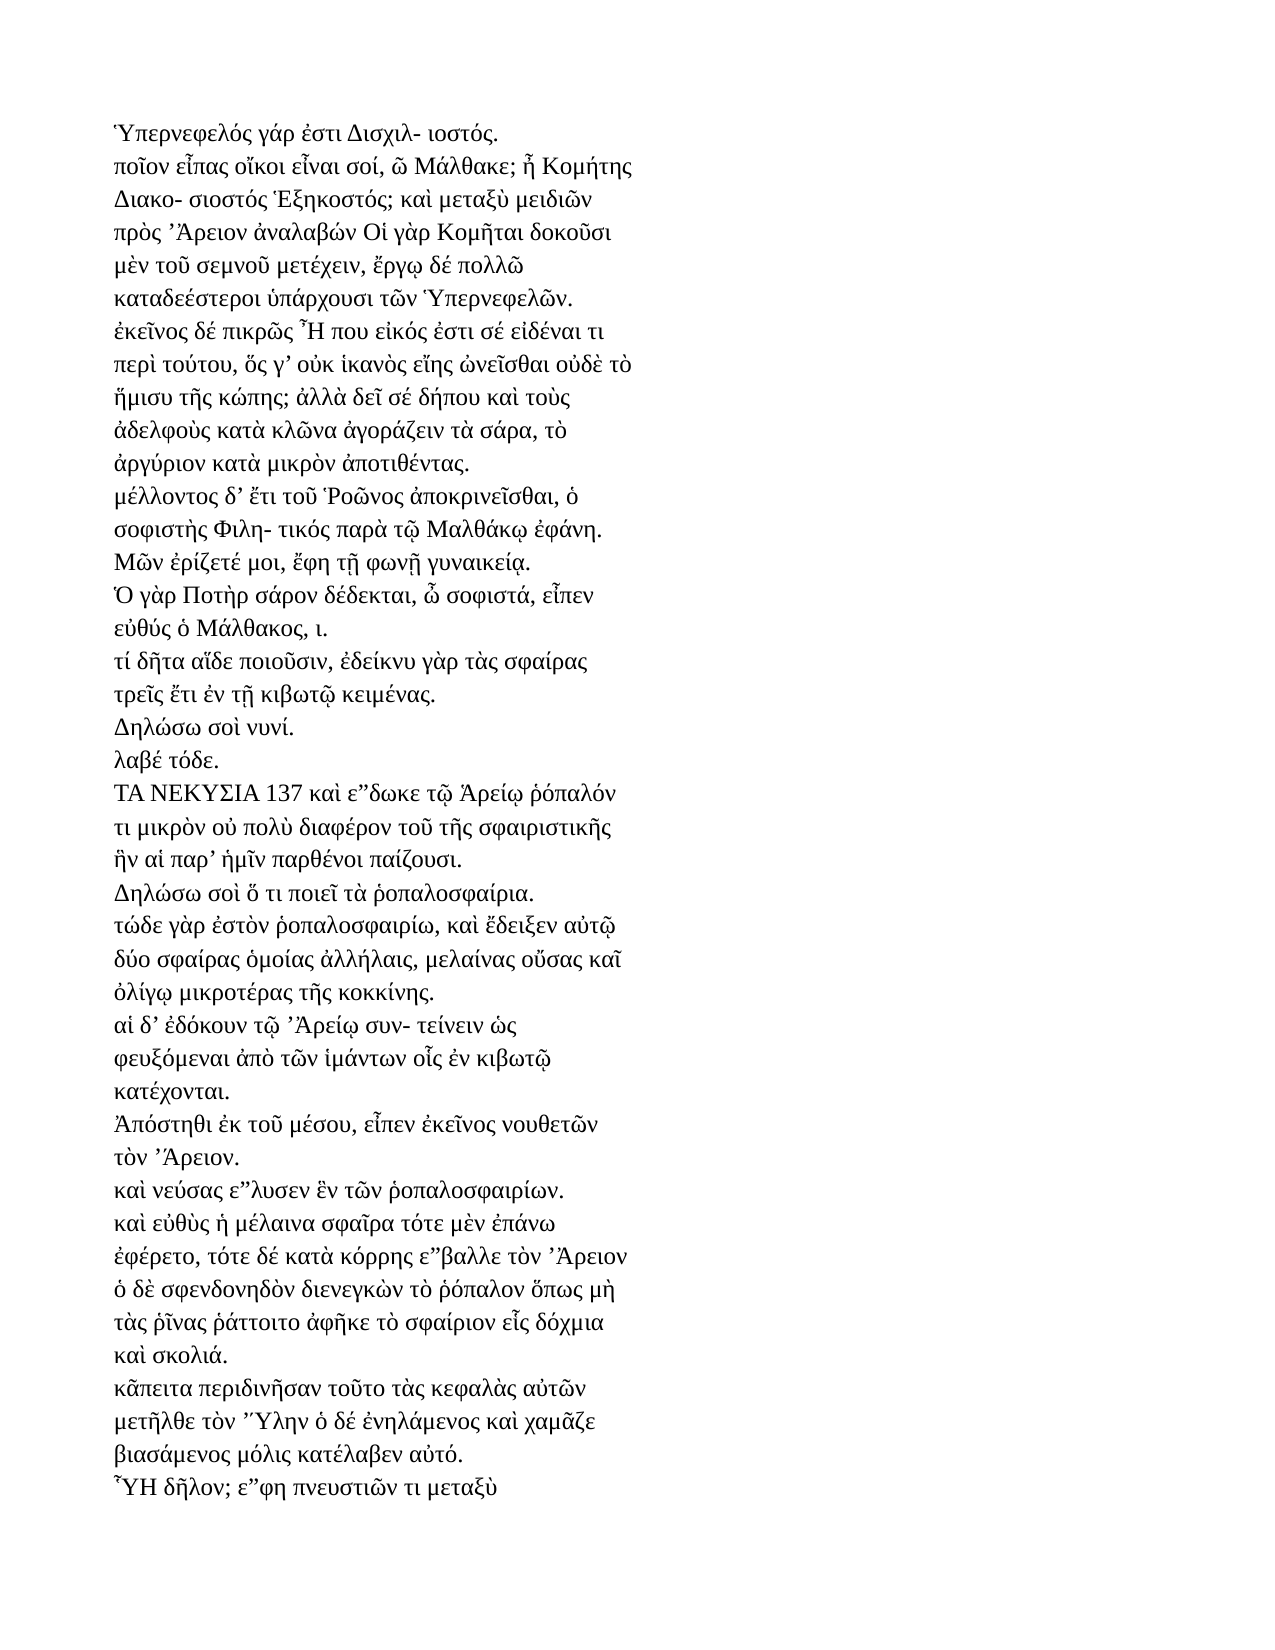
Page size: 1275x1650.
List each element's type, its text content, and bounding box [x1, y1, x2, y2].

table_cell Ὑπερνεφελός γάρ ἐστι Δισχιλ- ιοστός. ποῖον εἶπας οἴκοι εἶναι σοί, ῶ Μάλθακε; ἦ Κομήτης Διακο- σιοστός Ἑξηκοστός; καὶ μεταξὺ μειδιῶν πρὸς ’Ἀρειον ἀναλαβών Οἱ γὰρ Κομῆται δοκοῦσι μὲν τοῦ σεμνοῦ μετέχειν, ἔργῳ δέ πολλῶ καταδεέστεροι ὑπάρχουσι τῶν Ὑπερνεφελῶν. ἐκεῖνος δέ πικρῶς Ἦ που εἰκός ἐστι σέ εἰδέναι τι περὶ τούτου, ὅς γ’ οὐκ ἱκανὸς εἴης ὠνεῖσθαι οὐδὲ τὸ ἥμισυ τῆς κώπης; ἀλλὰ δεῖ σέ δήπου καὶ τοὺς ἀδελφοὺς κατὰ κλῶνα ἀγοράζειν τὰ σάρα, τὸ ἀργύριον κατὰ μικρὸν ἀποτιθέντας. μέλλοντος δ’ ἔτι τοῦ Ῥοῶνος ἀποκρινεῖσθαι, ὁ σοφιστὴς Φιλη- τικός παρὰ τῷ Μαλθάκῳ ἐφάνη. Μῶν ἐρίζετέ μοι, ἔφη τῇ φωνῇ γυναικείᾳ. Ὁ γὰρ Ποτὴρ σάρον δέδεκται, ὦ σοφιστά, εἶπεν εὐθύς ὁ Μάλθακος, ι. τί δῆτα αἵδε ποιοῦσιν, ἐδείκνυ γὰρ τὰς σφαίρας τρεῖς ἔτι ἐν τῇ κιβωτῷ κειμένας. Δηλώσω σοὶ νυνί. λαβέ τόδε. ΤΑ ΝΕΚΥΣΙΑ 137 καὶ ε”δωκε τῷ Ἁρείῳ ῥόπαλόν τι μικρὸν οὐ πολὺ διαφέρον τοῦ τῆς σφαιριστικῆς ἣν αἱ παρ’ ἡμῖν παρθένοι παίζουσι. Δηλώσω σοὶ ὅ τι ποιεῖ τὰ ῥοπαλοσφαίρια. τώδε γὰρ ἐστὸν ῥοπαλοσφαιρίω, καὶ ἔδειξεν αὐτῷ δύο σφαίρας ὁμοίας ἀλλήλαις, μελαίνας οὔσας καῖ ὀλίγῳ μικροτέρας τῆς κοκκίνης. αἱ δ’ ἐδόκουν τῷ ’Ἀρείῳ συν- τείνειν ὡς φευξόμεναι ἀπὸ τῶν ἱμάντων οἷς ἐν κιβωτῷ κατέχονται. Ἀπόστηθι ἐκ τοῦ μέσου, εἶπεν ἐκεῖνος νουθετῶν τὸν ’Άρειον. καὶ νεύσας ε”λυσεν ἓν τῶν ῥοπαλοσφαιρίων. καὶ εὐθὺς ἡ μέλαινα σφαῖρα τότε μὲν ἐπάνω ἐφέρετο, τότε δέ κατὰ κόρρης ε”βαλλε τὸν ’Ἀρειον ὁ δὲ σφενδονηδὸν διενεγκὼν τὸ ῥόπαλον ὅπως μὴ τὰς ῥῖνας ῥάττοιτο ἀφῆκε τὸ σφαίριον εἷς δόχμια καὶ σκολιά. κᾶπειτα περιδινῆσαν τοῦτο τὰς κεφαλὰς αὐτῶν μετῆλθε τὸν ’Ύλην ὁ δέ ἐνηλάμενος καὶ χαμᾶζε βιασάμενος μόλις κατέλαβεν αὐτό. ὟΗ δῆλον; ε”φη πνευστιῶν τι μεταξὺ [114, 118, 635, 1501]
table_cell [635, 118, 1157, 1501]
